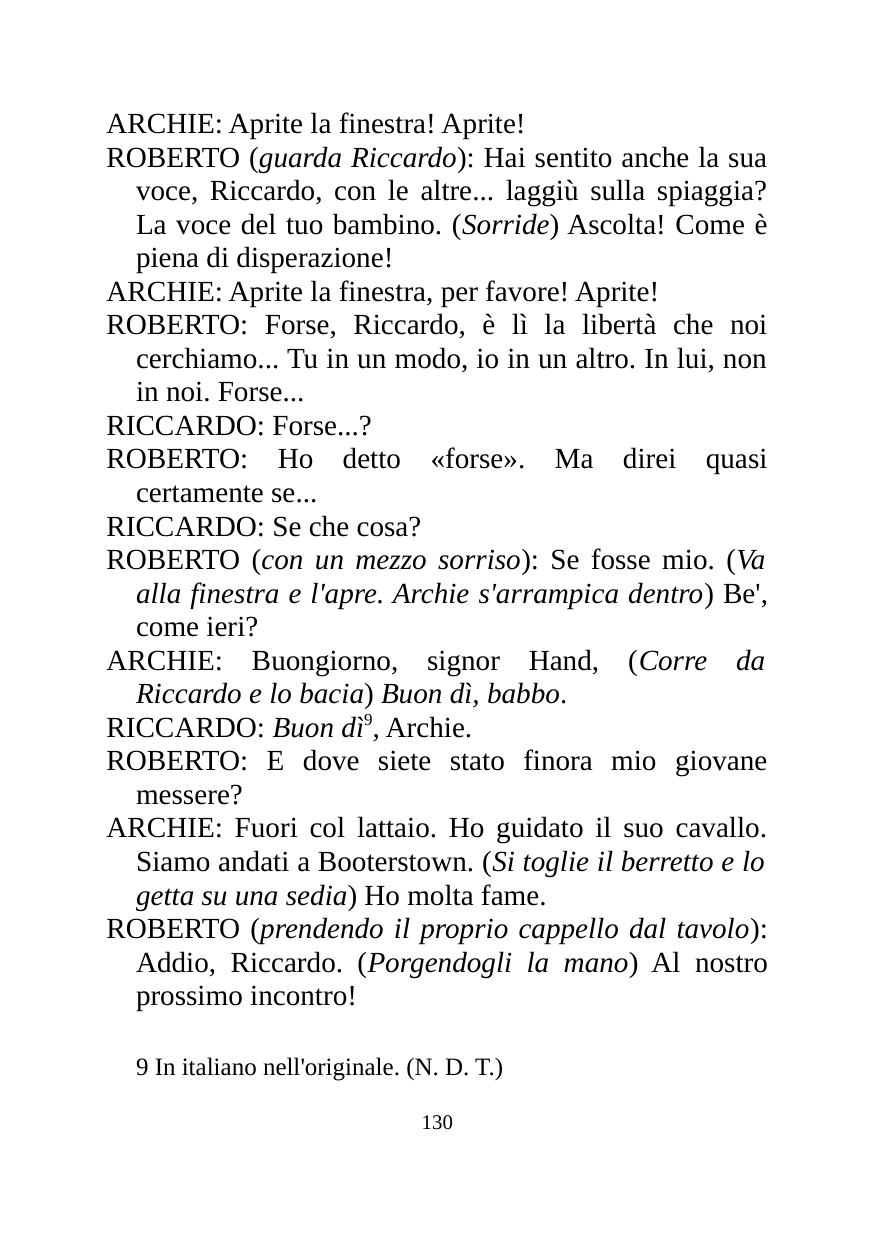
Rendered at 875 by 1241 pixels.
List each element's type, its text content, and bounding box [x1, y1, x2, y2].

text RICCARDO: Se che cosa? [106, 509, 768, 542]
text ARCHIE: Aprite la finestra! Aprite! [106, 106, 768, 140]
text ARCHIE: Fuori col lattaio. Ho guidato il suo cavallo. Siamo andati a Booterstown. (Si toglie il berretto e lo getta su una sedia) Ho molta fame. [106, 811, 768, 911]
text ARCHIE: Buongiorno, signor Hand, (Corre da Riccardo e lo bacia) Buon dì, babbo. [106, 643, 768, 710]
text RICCARDO: Forse...? [106, 408, 768, 442]
text ROBERTO (con un mezzo sorriso): Se fosse mio. (Va alla finestra e l'apre. Archie s'arrampica dentro) Be', come ieri? [106, 542, 768, 643]
text ROBERTO: Forse, Riccardo, è lì la libertà che noi cerchiamo... Tu in un modo, io in un altro. In lui, non in noi. Forse... [106, 307, 768, 408]
text RICCARDO: Buon dì, Archie. [106, 710, 768, 743]
text ROBERTO (prendendo il proprio cappello dal tavolo): Addio, Riccardo. (Porgendogli la mano) Al nostro prossimo incontro! [106, 911, 768, 1012]
text ROBERTO (guarda Riccardo): Hai sentito anche la sua voce, Riccardo, con le altre... laggiù sulla spiaggia? La voce del tuo bambino. (Sorride) Ascolta! Come è piena di disperazione! [106, 140, 768, 274]
text ROBERTO: E dove siete stato finora mio giovane messere? [106, 743, 768, 811]
text ROBERTO: Ho detto «forse». Ma direi quasi certamente se... [106, 442, 768, 509]
text ARCHIE: Aprite la finestra, per favore! Aprite! [106, 274, 768, 307]
text In italiano nell'originale. (N. D. T.) [106, 1052, 768, 1080]
